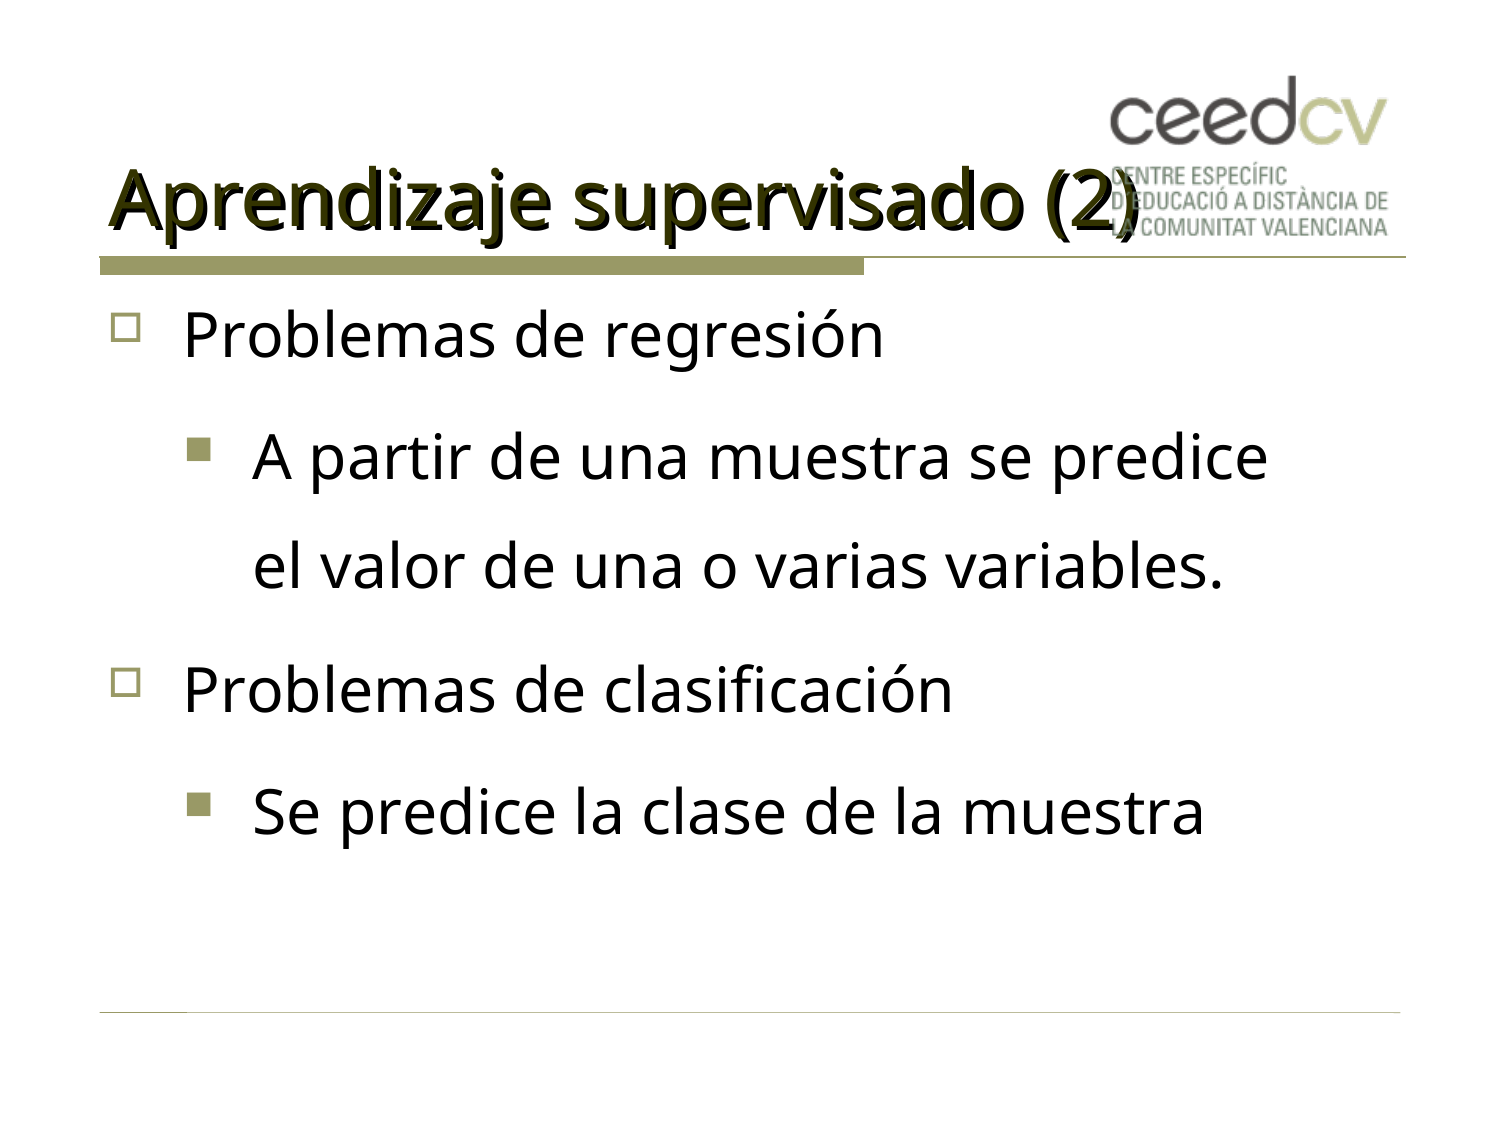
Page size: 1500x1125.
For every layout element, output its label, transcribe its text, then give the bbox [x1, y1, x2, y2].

title Aprendizaje supervisado (2) [94, 50, 1407, 250]
list Problemas de regresión A partir de una muestra se predice el valor de una o varias variables. Problemas de clasificación Se predice la clase de la muestra [92, 287, 1353, 1013]
picture [1086, 62, 1412, 250]
